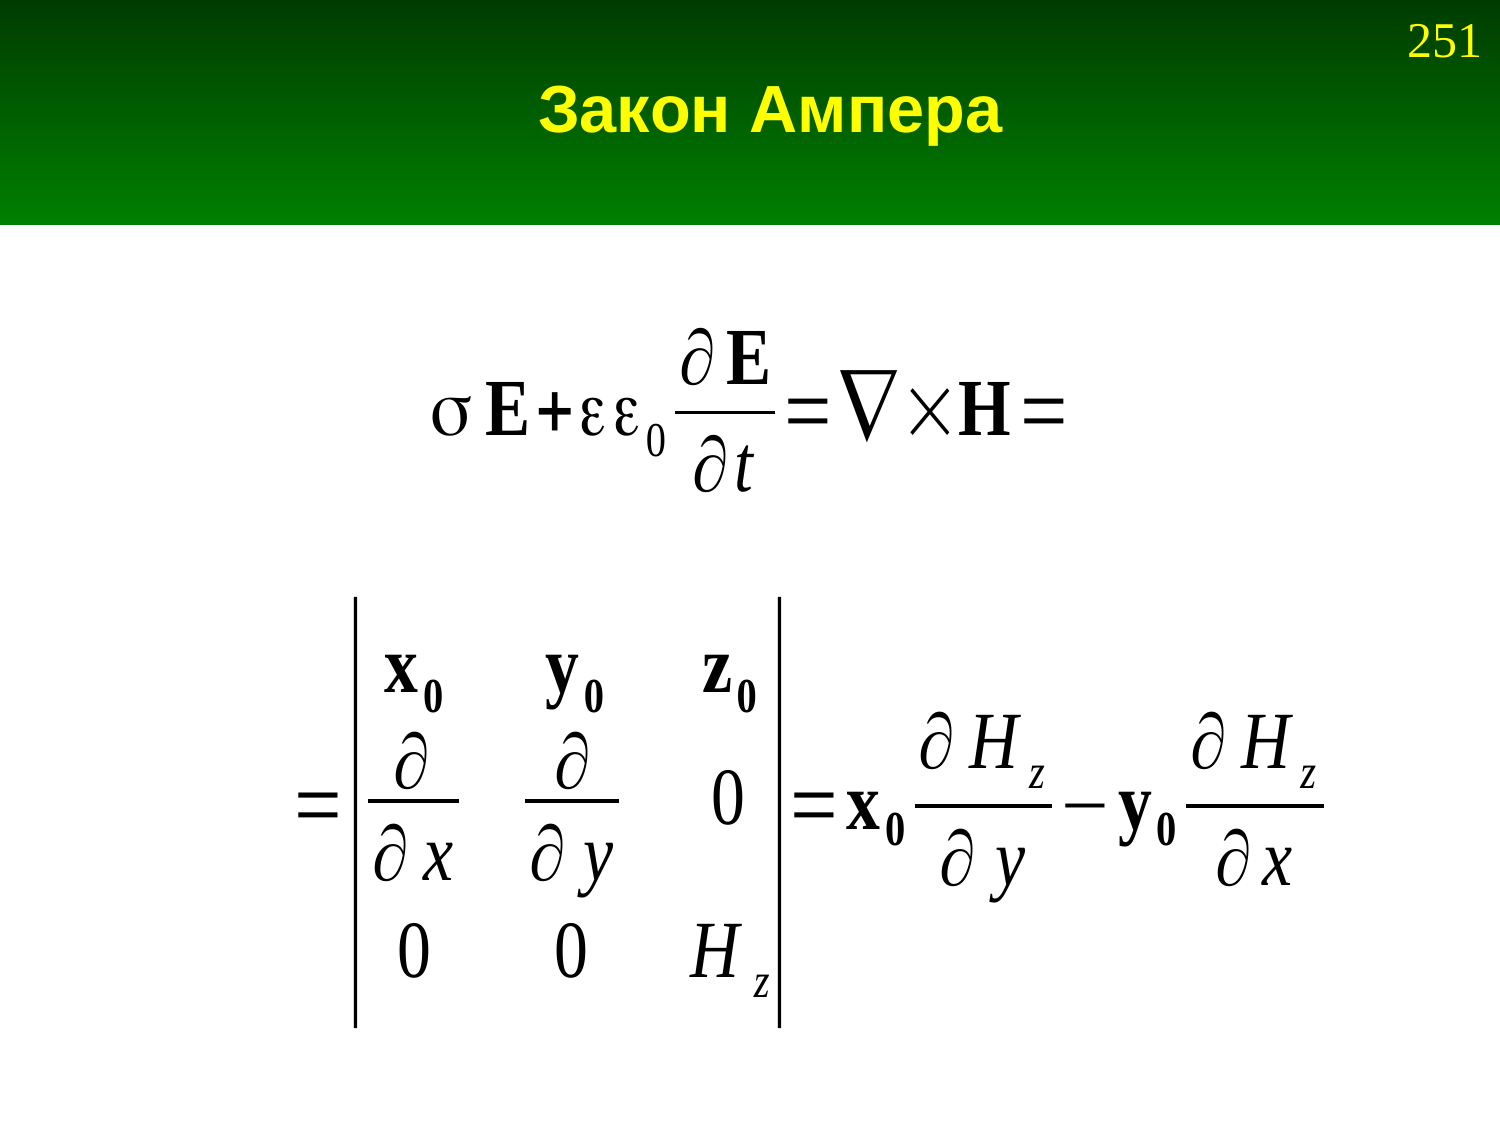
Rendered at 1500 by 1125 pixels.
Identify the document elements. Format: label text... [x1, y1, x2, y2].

title Закон Ампера [100, 2, 1441, 209]
chart [274, 590, 1344, 1029]
chart [413, 314, 1089, 508]
